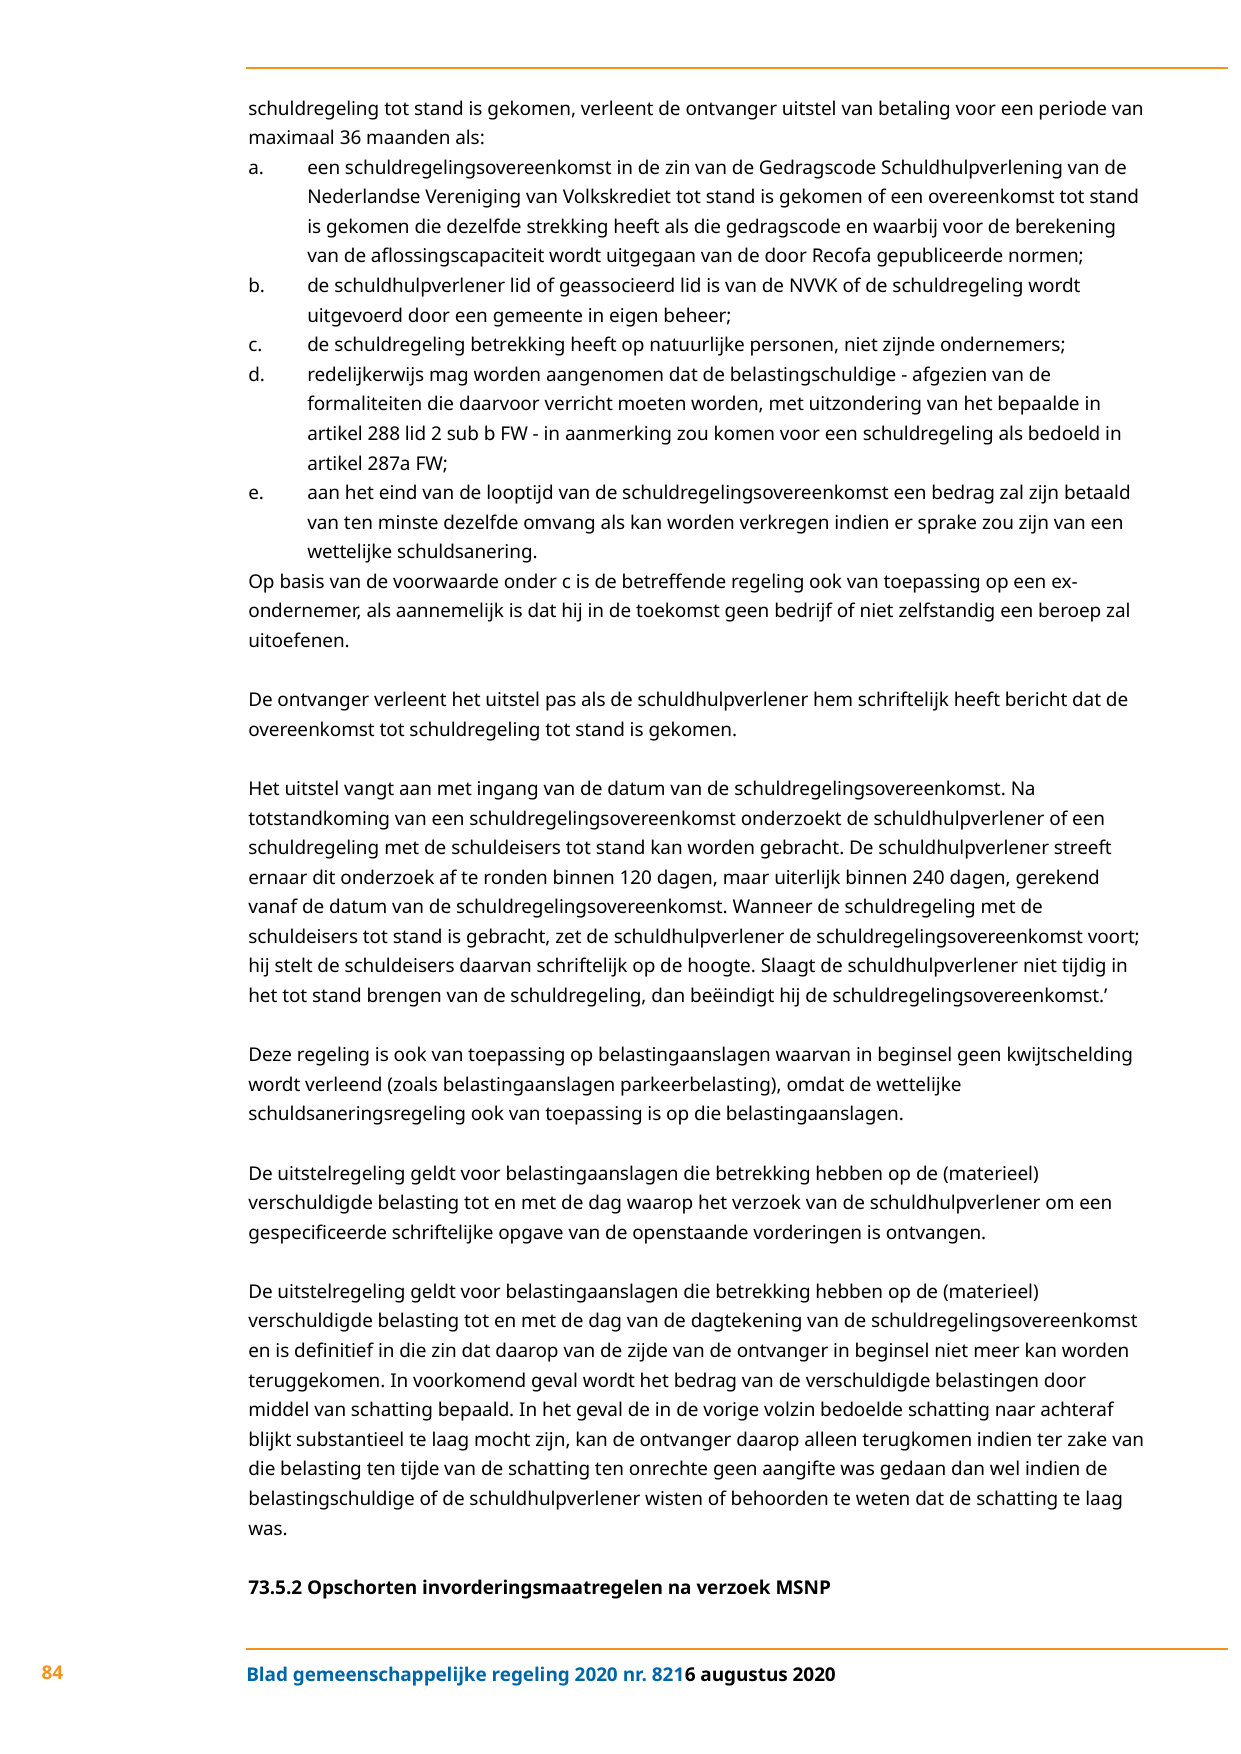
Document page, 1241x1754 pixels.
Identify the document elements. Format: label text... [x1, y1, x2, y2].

list aan het eind van de looptijd van de schuldregelingsovereenkomst een bedrag zal zijn betaald van ten minste dezelfde omvang als kan worden verkregen indien er sprake zou zijn van een wettelijke schuldsanering. [248, 479, 1152, 564]
text Op basis van de voorwaarde onder c is de betreffende regeling ook van toepassing op een ex-ondernemer, als aannemelijk is dat hij in de toekomst geen bedrijf of niet zelfstandig een beroep zal uitoefenen. [248, 568, 1152, 653]
list een schuldregelingsovereenkomst in de zin van de Gedragscode Schuldhulpverlening van de Nederlandse Vereniging van Volkskrediet tot stand is gekomen of een overeenkomst tot stand is gekomen die dezelfde strekking heeft als die gedragscode en waarbij voor de berekening van de aflossingscapaciteit wordt uitgegaan van de door Recofa gepubliceerde normen; [248, 154, 1152, 268]
text De ontvanger verleent het uitstel pas als de schuldhulpverlener hem schriftelijk heeft bericht dat de overeenkomst tot schuldregeling tot stand is gekomen. [248, 686, 1152, 742]
text De uitstelregeling geldt voor belastingaanslagen die betrekking hebben op de (materieel) verschuldigde belasting tot en met de dag van de dagtekening van de schuldregelingsovereenkomst en is definitief in die zin dat daarop van de zijde van de ontvanger in beginsel niet meer kan worden teruggekomen. In voorkomend geval wordt het bedrag van de verschuldigde belastingen door middel van schatting bepaald. In het geval de in de vorige volzin bedoelde schatting naar achteraf blijkt substantieel te laag mocht zijn, kan de ontvanger daarop alleen terugkomen indien ter zake van die belasting ten tijde van de schatting ten onrechte geen aangifte was gedaan dan wel indien de belastingschuldige of de schuldhulpverlener wisten of behoorden te weten dat de schatting te laag was. [248, 1278, 1152, 1541]
text Deze regeling is ook van toepassing op belastingaanslagen waarvan in beginsel geen kwijtschelding wordt verleend (zoals belastingaanslagen parkeerbelasting), omdat de wettelijke schuldsaneringsregeling ook van toepassing is op die belastingaanslagen. [248, 1041, 1152, 1126]
picture [41, 47, 231, 172]
list de schuldhulpverlener lid of geassocieerd lid is van de NVVK of de schuldregeling wordt uitgevoerd door een gemeente in eigen beheer; [248, 272, 1152, 328]
list de schuldregeling betrekking heeft op natuurlijke personen, niet zijnde ondernemers; [248, 331, 1152, 357]
list redelijkerwijs mag worden aangenomen dat de belastingschuldige - afgezien van de formaliteiten die daarvoor verricht moeten worden, met uitzondering van het bepaalde in artikel 288 lid 2 sub b FW - in aanmerking zou komen voor een schuldregeling als bedoeld in artikel 287a FW; [248, 361, 1152, 476]
text 73.5.2 Opschorten invorderingsmaatregelen na verzoek MSNP [248, 1574, 1152, 1600]
text schuldregeling tot stand is gekomen, verleent de ontvanger uitstel van betaling voor een periode van maximaal 36 maanden als: [248, 95, 1152, 150]
text De uitstelregeling geldt voor belastingaanslagen die betrekking hebben op de (materieel) verschuldigde belasting tot en met de dag waarop het verzoek van de schuldhulpverlener om een gespecificeerde schriftelijke opgave van de openstaande vorderingen is ontvangen. [248, 1160, 1152, 1245]
text Het uitstel vangt aan met ingang van de datum van de schuldregelingsovereenkomst. Na totstandkoming van een schuldregelingsovereenkomst onderzoekt de schuldhulpverlener of een schuldregeling met de schuldeisers tot stand kan worden gebracht. De schuldhulpverlener streeft ernaar dit onderzoek af te ronden binnen 120 dagen, maar uiterlijk binnen 240 dagen, gerekend vanaf de datum van de schuldregelingsovereenkomst. Wanneer de schuldregeling met de schuldeisers tot stand is gebracht, zet de schuldhulpverlener de schuldregelingsovereenkomst voort; hij stelt de schuldeisers daarvan schriftelijk op de hoogte. Slaagt de schuldhulpverlener niet tijdig in het tot stand brengen van de schuldregeling, dan beëindigt hij de schuldregelingsovereenkomst.’ [248, 775, 1152, 1008]
